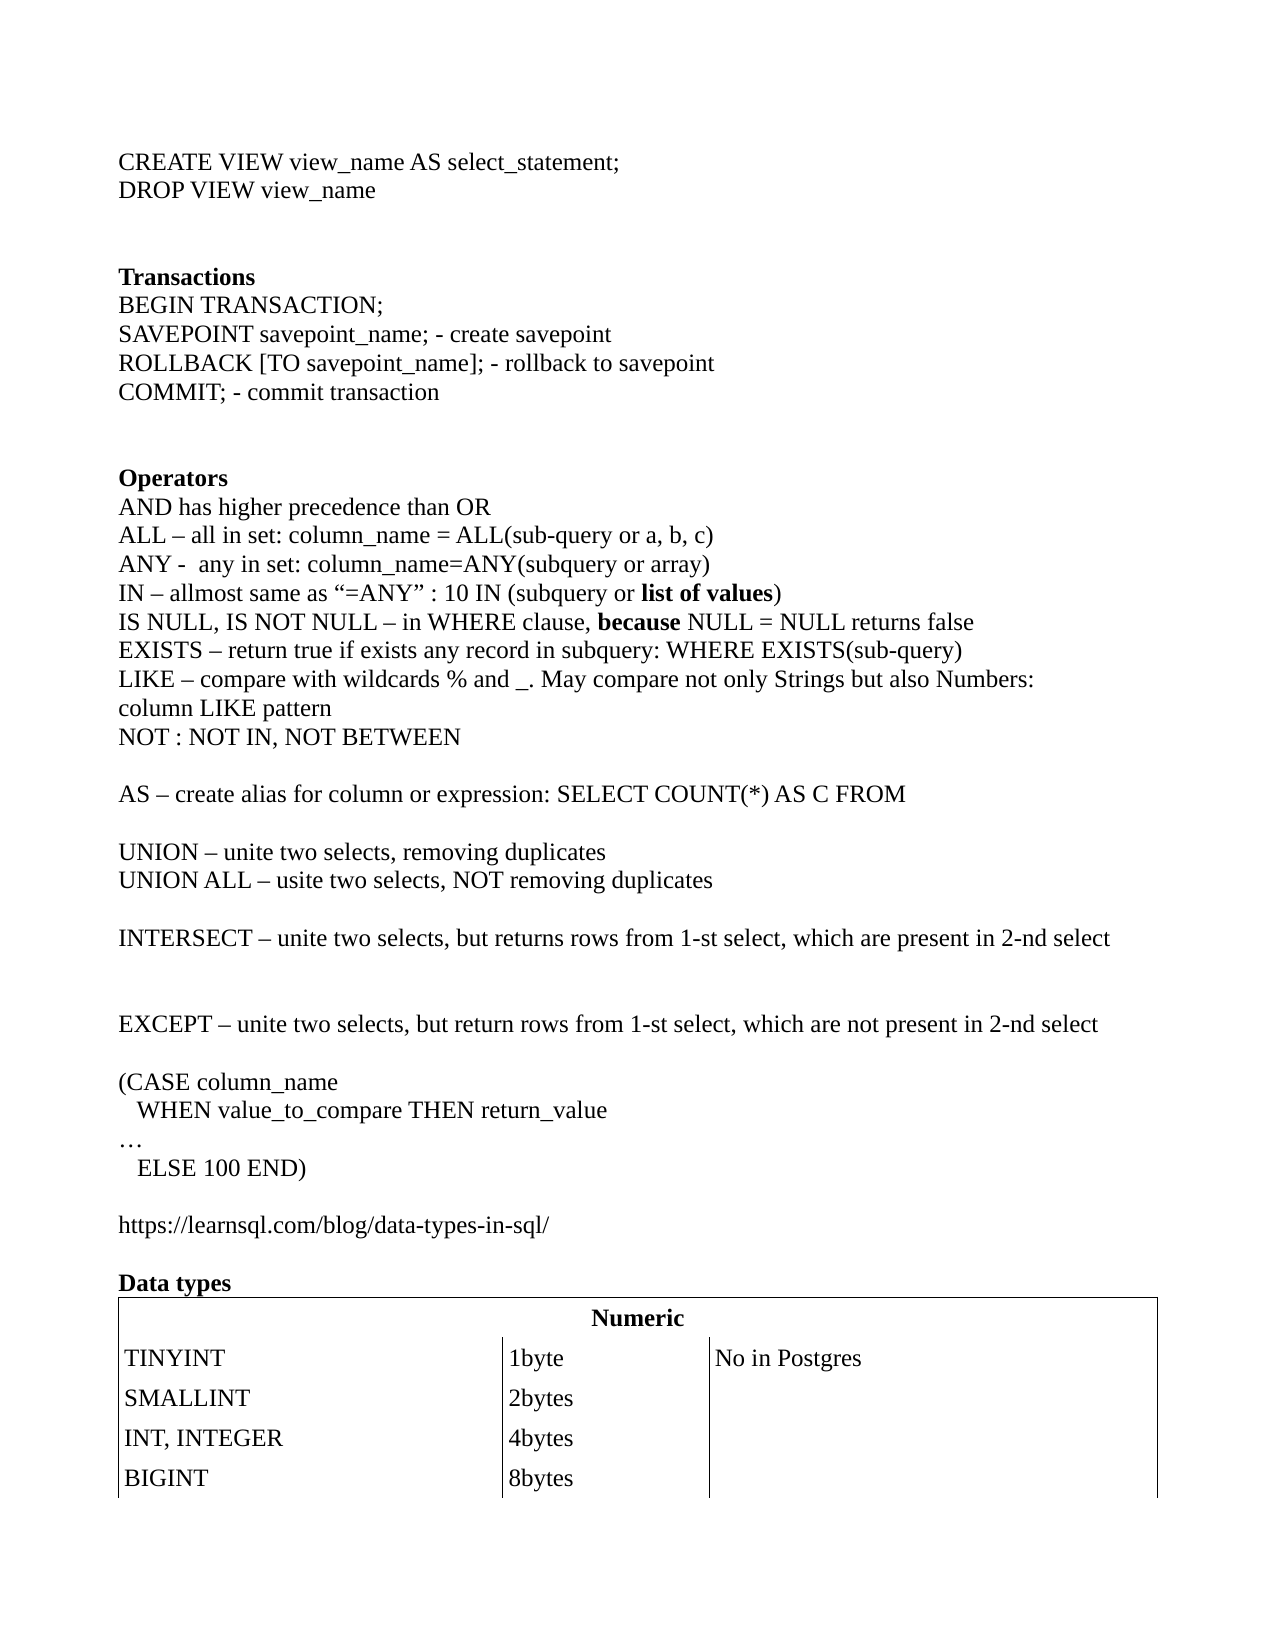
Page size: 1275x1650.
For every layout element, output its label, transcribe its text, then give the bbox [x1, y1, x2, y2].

table_cell 1byte [503, 1337, 709, 1377]
text Operators [118, 463, 1157, 492]
text UNION ALL – usite two selects, NOT removing duplicates [118, 866, 1157, 894]
table_cell No in Postgres [710, 1337, 1157, 1377]
table_header Numeric [119, 1298, 1157, 1337]
table_cell INT, INTEGER [119, 1418, 502, 1458]
text IN – allmost same as “=ANY” : 10 IN (subquery or list of values) [118, 578, 1157, 607]
text NOT : NOT IN, NOT BETWEEN [118, 722, 1157, 751]
text Transactions [118, 262, 1157, 291]
text INTERSECT – unite two selects, but returns rows from 1-st select, which are present in 2-nd select [118, 923, 1157, 952]
table_cell [710, 1418, 1157, 1458]
text UNION – unite two selects, removing duplicates [118, 837, 1157, 866]
text COMMIT; - commit transaction [118, 377, 1157, 406]
text column LIKE pattern [118, 693, 1157, 722]
text LIKE – compare with wildcards % and _. May compare not only Strings but also Numbers: [118, 664, 1157, 693]
text SAVEPOINT savepoint_name; - create savepoint [118, 319, 1157, 348]
text DROP VIEW view_name [118, 176, 1157, 204]
text AS – create alias for column or expression: SELECT COUNT(*) AS C FROM [118, 779, 1157, 808]
text BEGIN TRANSACTION; [118, 291, 1157, 319]
text EXISTS – return true if exists any record in subquery: WHERE EXISTS(sub-query) [118, 636, 1157, 664]
table_cell 8bytes [503, 1458, 709, 1498]
table_cell 4bytes [503, 1418, 709, 1458]
text ROLLBACK [TO savepoint_name]; - rollback to savepoint [118, 348, 1157, 377]
text ANY - any in set: column_name=ANY(subquery or array) [118, 549, 1157, 578]
text IS NULL, IS NOT NULL – in WHERE clause, because NULL = NULL returns false [118, 607, 1157, 636]
table_cell 2bytes [503, 1378, 709, 1418]
table_cell SMALLINT [119, 1378, 502, 1418]
text … [118, 1124, 1157, 1153]
table_cell [710, 1378, 1157, 1418]
table_cell BIGINT [119, 1458, 502, 1498]
text ALL – all in set: column_name = ALL(sub-query or a, b, c) [118, 521, 1157, 549]
text EXCEPT – unite two selects, but return rows from 1-st select, which are not present in 2-nd select [118, 1009, 1157, 1038]
text CREATE VIEW view_name AS select_statement; [118, 147, 1157, 176]
table_cell [710, 1458, 1157, 1498]
text (CASE column_name [118, 1067, 1157, 1096]
text ELSE 100 END) [118, 1153, 1157, 1182]
table_cell TINYINT [119, 1337, 502, 1377]
text WHEN value_to_compare THEN return_value [118, 1096, 1157, 1124]
text Data types [118, 1268, 1157, 1297]
text https://learnsql.com/blog/data-types-in-sql/ [118, 1211, 1157, 1239]
text AND has higher precedence than OR [118, 492, 1157, 521]
